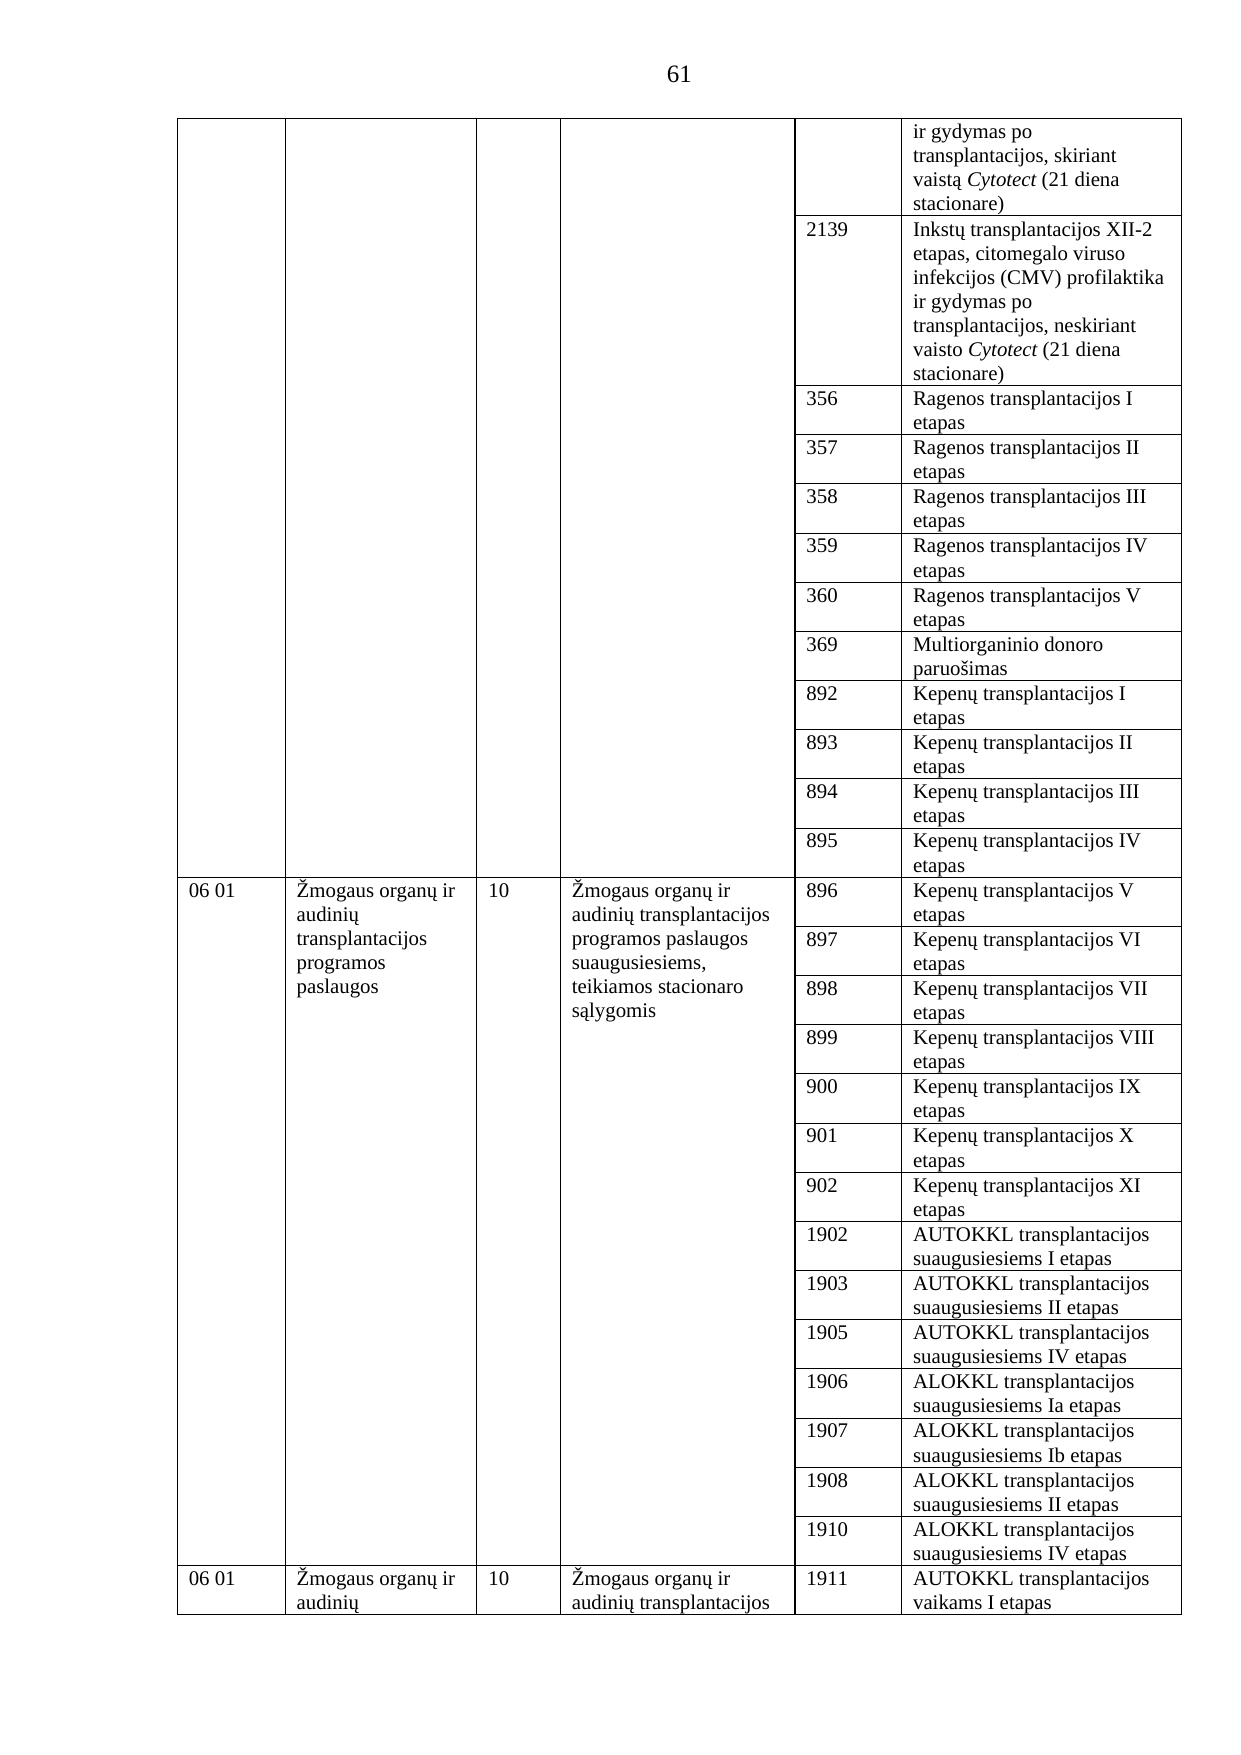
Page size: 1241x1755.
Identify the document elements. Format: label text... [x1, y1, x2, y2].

table_cell 06 01 [178, 878, 285, 1565]
table_cell 06 01 [178, 1566, 285, 1614]
table_cell 10 [477, 1566, 560, 1614]
table_cell Ragenos transplantacijos II etapas [902, 435, 1181, 483]
table_cell 357 [796, 435, 901, 483]
table_cell 356 [796, 386, 901, 434]
table_cell AUTOKKL transplantacijos vaikams I etapas [902, 1566, 1181, 1614]
table_cell ir gydymas po transplantacijos, skiriant vaistą Cytotect (21 diena stacionare) [902, 119, 1181, 215]
table_cell Multiorganinio donoro paruošimas [902, 632, 1181, 680]
table_cell Kepenų transplantacijos IV etapas [902, 829, 1181, 877]
table_cell Ragenos transplantacijos IV etapas [902, 534, 1181, 582]
table_cell 359 [796, 534, 901, 582]
table_cell ALOKKL transplantacijos suaugusiesiems IV etapas [902, 1517, 1181, 1565]
table_cell 900 [796, 1074, 901, 1122]
table_cell 369 [796, 632, 901, 680]
table_cell [286, 119, 476, 877]
table_cell 893 [796, 730, 901, 778]
table_cell ALOKKL transplantacijos suaugusiesiems Ia etapas [902, 1369, 1181, 1417]
table_cell 899 [796, 1025, 901, 1073]
table_cell 894 [796, 779, 901, 827]
table_cell 1905 [796, 1320, 901, 1368]
table_cell [561, 119, 794, 877]
table_cell Žmogaus organų ir audinių transplantacijos [561, 1566, 794, 1614]
table_cell 1903 [796, 1271, 901, 1319]
table_cell Kepenų transplantacijos VIII etapas [902, 1025, 1181, 1073]
table_cell 892 [796, 681, 901, 729]
table_cell Žmogaus organų ir audinių transplantacijos programos paslaugos [286, 878, 476, 1565]
table_cell 358 [796, 484, 901, 532]
table_cell 1910 [796, 1517, 901, 1565]
table_cell AUTOKKL transplantacijos suaugusiesiems IV etapas [902, 1320, 1181, 1368]
table_cell Inkstų transplantacijos XII-2 etapas, citomegalo viruso infekcijos (CMV) profilaktika ir gydymas po transplantacijos, neskiriant vaisto Cytotect (21 diena stacionare) [902, 216, 1181, 385]
table_cell 895 [796, 829, 901, 877]
table_cell 1906 [796, 1369, 901, 1417]
table_cell [178, 119, 285, 877]
table_cell 901 [796, 1124, 901, 1172]
table_cell Kepenų transplantacijos VI etapas [902, 927, 1181, 975]
table_cell ALOKKL transplantacijos suaugusiesiems II etapas [902, 1468, 1181, 1516]
table_cell Ragenos transplantacijos I etapas [902, 386, 1181, 434]
table_cell ALOKKL transplantacijos suaugusiesiems Ib etapas [902, 1419, 1181, 1467]
table_cell AUTOKKL transplantacijos suaugusiesiems II etapas [902, 1271, 1181, 1319]
table_cell Kepenų transplantacijos VII etapas [902, 976, 1181, 1024]
table_cell Kepenų transplantacijos IX etapas [902, 1074, 1181, 1122]
table_cell 896 [796, 878, 901, 926]
table_cell 1908 [796, 1468, 901, 1516]
table_cell [796, 119, 901, 215]
table_cell Kepenų transplantacijos X etapas [902, 1124, 1181, 1172]
table_cell Kepenų transplantacijos II etapas [902, 730, 1181, 778]
table_cell 1911 [796, 1566, 901, 1614]
table_cell 898 [796, 976, 901, 1024]
table_cell 1907 [796, 1419, 901, 1467]
table_cell Kepenų transplantacijos III etapas [902, 779, 1181, 827]
table_cell [477, 119, 560, 877]
table_cell Kepenų transplantacijos V etapas [902, 878, 1181, 926]
table_cell 360 [796, 583, 901, 631]
table_cell Kepenų transplantacijos XI etapas [902, 1173, 1181, 1221]
table_cell 10 [477, 878, 560, 1565]
table_cell Ragenos transplantacijos III etapas [902, 484, 1181, 532]
table_cell AUTOKKL transplantacijos suaugusiesiems I etapas [902, 1222, 1181, 1270]
table_cell 902 [796, 1173, 901, 1221]
table_cell Žmogaus organų ir audinių [286, 1566, 476, 1614]
table_cell 897 [796, 927, 901, 975]
table_cell Kepenų transplantacijos I etapas [902, 681, 1181, 729]
table_cell 2139 [796, 216, 901, 385]
table_cell Ragenos transplantacijos V etapas [902, 583, 1181, 631]
table_cell 1902 [796, 1222, 901, 1270]
table_cell Žmogaus organų ir audinių transplantacijos programos paslaugos suaugusiesiems, teikiamos stacionaro sąlygomis [561, 878, 794, 1565]
